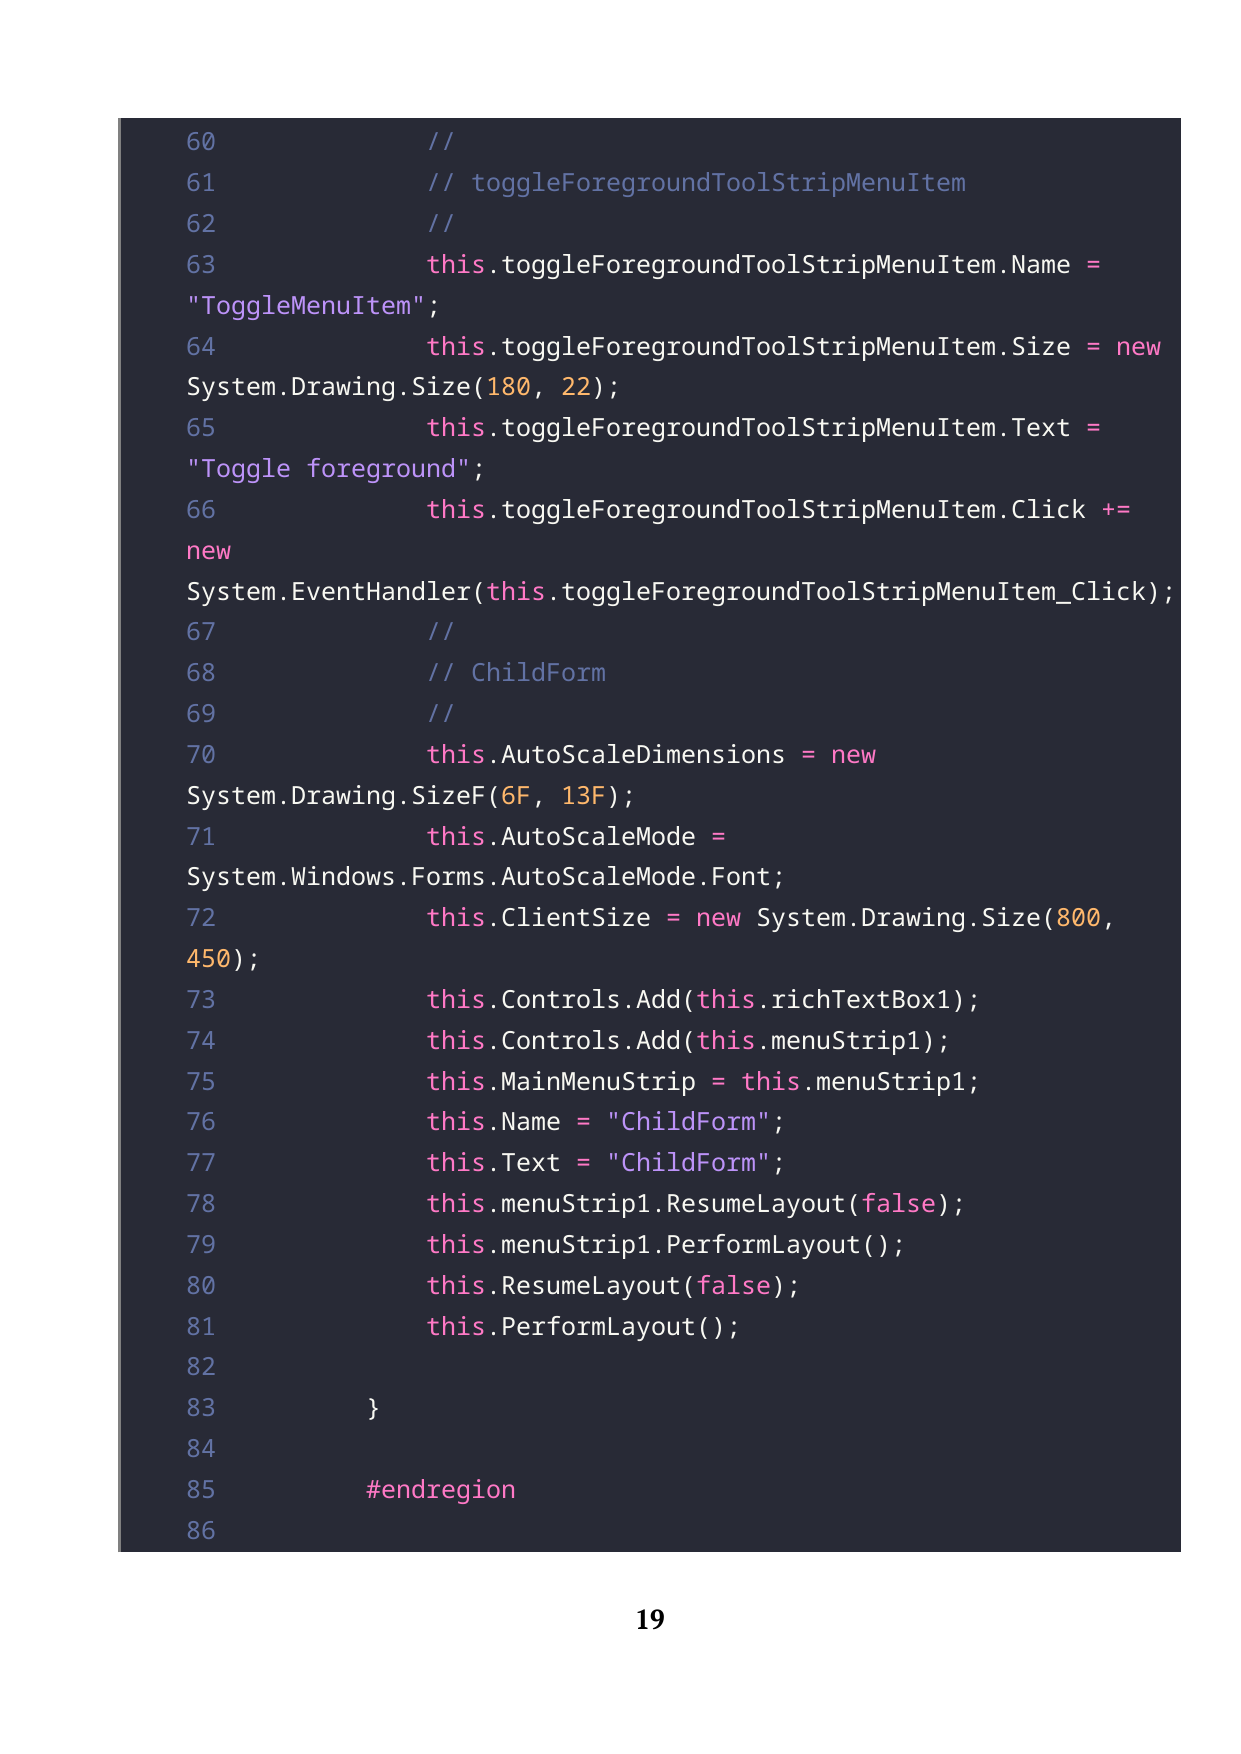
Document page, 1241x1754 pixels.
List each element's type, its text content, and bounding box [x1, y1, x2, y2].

text 62 // [121, 200, 1181, 240]
text 72 this.ClientSize = new System.Drawing.Size(800, 450); [121, 894, 1181, 975]
text 82 [121, 1343, 1181, 1383]
text 65 this.toggleForegroundToolStripMenuItem.Text = "Toggle foreground"; [121, 404, 1181, 485]
text 77 this.Text = "ChildForm"; [121, 1139, 1181, 1179]
text 61 // toggleForegroundToolStripMenuItem [121, 159, 1181, 199]
text 66 this.toggleForegroundToolStripMenuItem.Click += new System.EventHandler(this.toggleForegroundToolStripMenuItem_Click); [121, 486, 1181, 607]
text 63 this.toggleForegroundToolStripMenuItem.Name = "ToggleMenuItem"; [121, 241, 1181, 321]
text 74 this.Controls.Add(this.menuStrip1); [121, 1016, 1181, 1056]
text 69 // [121, 690, 1181, 730]
text 83 } [121, 1384, 1181, 1424]
text 70 this.AutoScaleDimensions = new System.Drawing.SizeF(6F, 13F); [121, 731, 1181, 811]
text 84 [121, 1425, 1181, 1465]
text 64 this.toggleForegroundToolStripMenuItem.Size = new System.Drawing.Size(180, 22); [121, 322, 1181, 403]
text 73 this.Controls.Add(this.richTextBox1); [121, 976, 1181, 1016]
text 80 this.ResumeLayout(false); [121, 1261, 1181, 1301]
text 81 this.PerformLayout(); [121, 1302, 1181, 1342]
text 71 this.AutoScaleMode = System.Windows.Forms.AutoScaleMode.Font; [121, 812, 1181, 893]
text 86 [121, 1506, 1181, 1552]
text 79 this.menuStrip1.PerformLayout(); [121, 1221, 1181, 1261]
text 68 // ChildForm [121, 649, 1181, 689]
text 75 this.MainMenuStrip = this.menuStrip1; [121, 1057, 1181, 1097]
text 67 // [121, 608, 1181, 648]
text 76 this.Name = "ChildForm"; [121, 1098, 1181, 1138]
text 60 // [121, 118, 1181, 158]
text 78 this.menuStrip1.ResumeLayout(false); [121, 1180, 1181, 1220]
text 85 #endregion [121, 1466, 1181, 1506]
